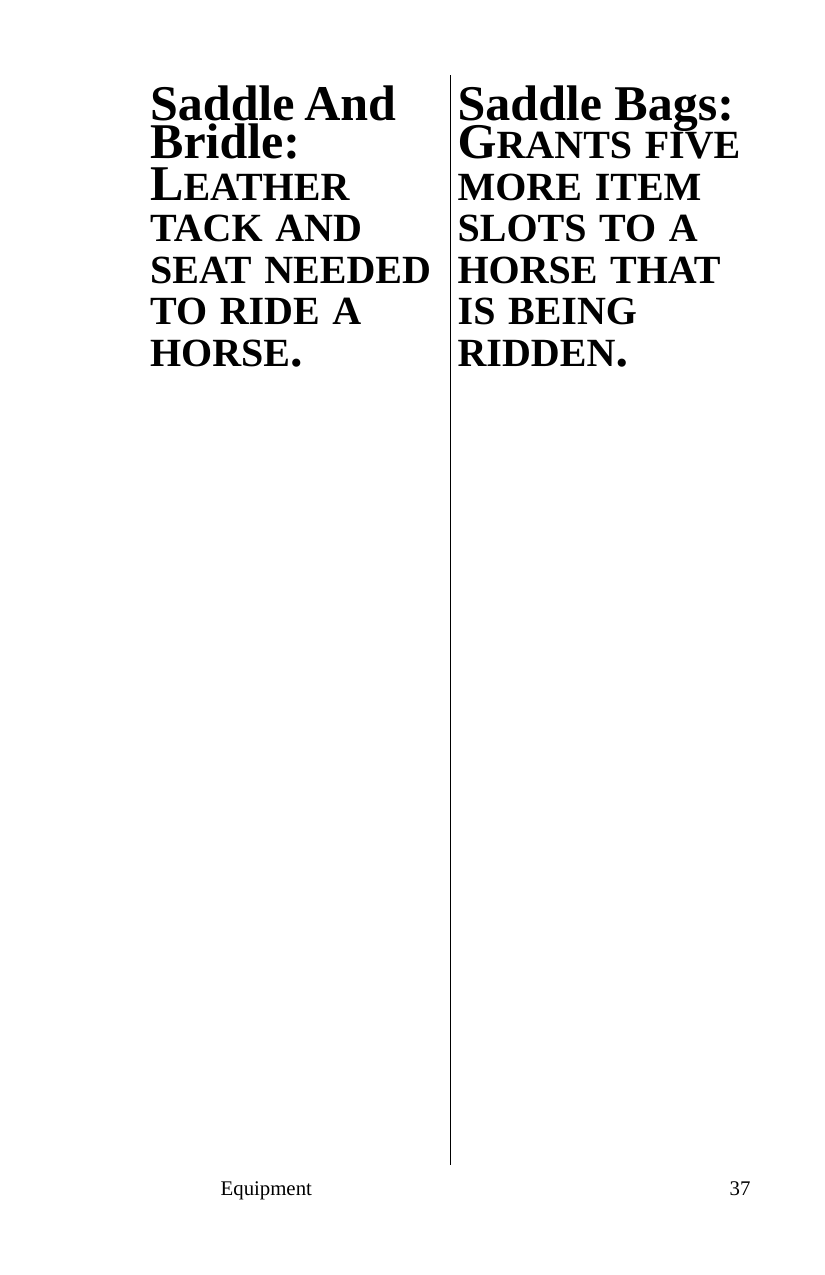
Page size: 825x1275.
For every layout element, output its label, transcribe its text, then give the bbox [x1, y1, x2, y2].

text Saddle Bags: Grants five more item slots to a horse that is being ridden. [457, 87, 750, 377]
text Saddle and Bridle: Leather tack and seat needed to ride a horse. [150, 87, 442, 377]
